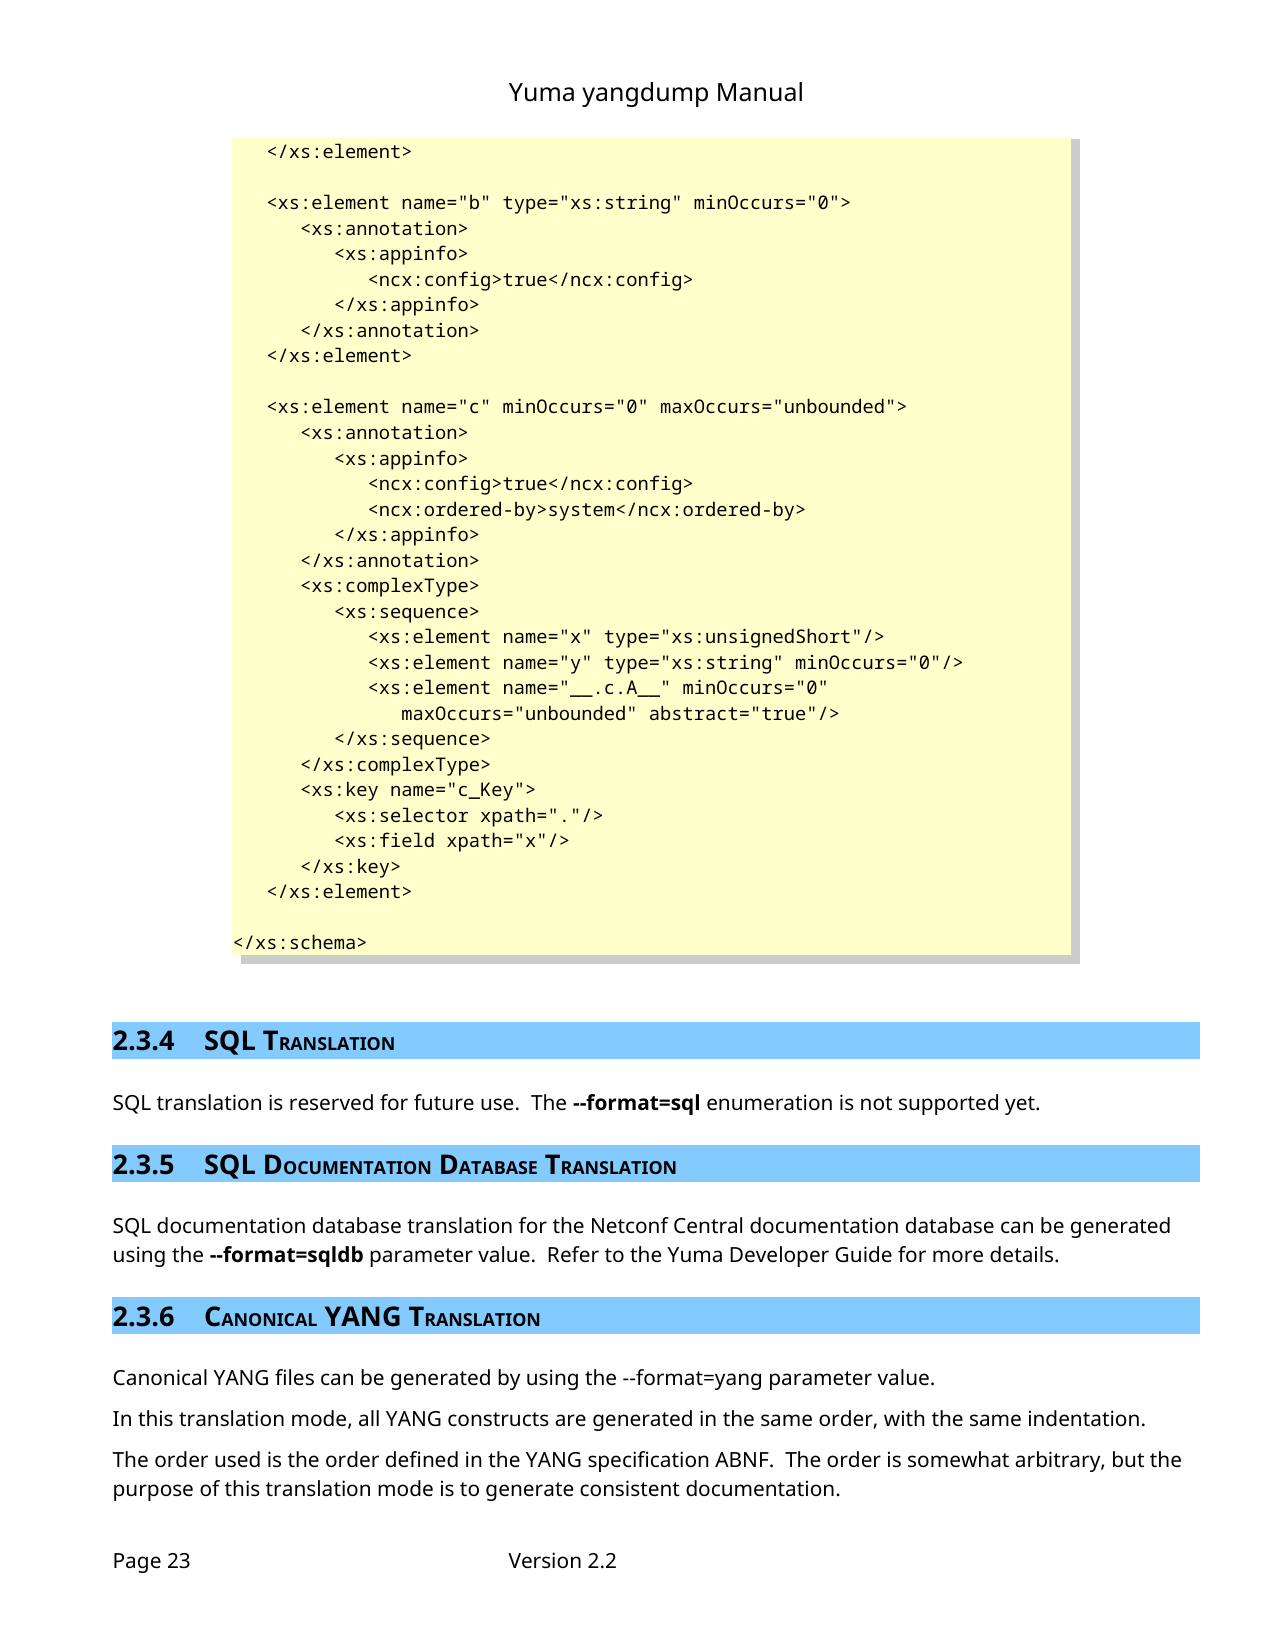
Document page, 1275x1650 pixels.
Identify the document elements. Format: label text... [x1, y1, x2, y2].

text <xs:appinfo> [232, 445, 1071, 470]
text <ncx:ordered-by>system</ncx:ordered-by> [232, 496, 1071, 521]
text </xs:sequence> [232, 726, 1071, 751]
subtitle Canonical YANG Translation [112, 1297, 1200, 1334]
text <xs:element name="c" minOccurs="0" maxOccurs="unbounded"> [232, 394, 1071, 419]
text <xs:element name="__.c.A__" minOccurs="0" [232, 674, 1071, 700]
text </xs:appinfo> [232, 292, 1071, 317]
text <xs:annotation> [232, 419, 1071, 445]
text </xs:key> [232, 853, 1071, 879]
text <xs:annotation> [232, 215, 1071, 241]
text <xs:complexType> [232, 572, 1071, 598]
text </xs:annotation> [232, 547, 1071, 572]
text </xs:element> [232, 138, 1071, 164]
subtitle SQL Translation [112, 1022, 1200, 1059]
text <xs:sequence> [232, 598, 1071, 623]
text <xs:key name="c_Key"> [232, 777, 1071, 802]
text </xs:element> [232, 879, 1071, 904]
text </xs:appinfo> [232, 521, 1071, 547]
text The order used is the order defined in the YANG specification ABNF. The order is somewhat arbitrary, but the purpose of this translation mode is to generate consistent documentation. [112, 1445, 1200, 1502]
text </xs:element> [232, 343, 1071, 368]
text In this translation mode, all YANG constructs are generated in the same order, with the same indentation. [112, 1404, 1200, 1433]
text <ncx:config>true</ncx:config> [232, 470, 1071, 496]
text <xs:element name="b" type="xs:string" minOccurs="0"> [232, 189, 1071, 215]
text <xs:selector xpath="."/> [232, 802, 1071, 828]
text </xs:schema> [232, 930, 1071, 955]
text <xs:appinfo> [232, 241, 1071, 266]
text <xs:field xpath="x"/> [232, 828, 1071, 853]
text </xs:annotation> [232, 317, 1071, 343]
text Canonical YANG files can be generated by using the --format=yang parameter value. [112, 1363, 1200, 1392]
subtitle SQL Documentation Database Translation [112, 1145, 1200, 1182]
text SQL translation is reserved for future use. The --format=sql enumeration is not supported yet. [112, 1088, 1200, 1116]
text SQL documentation database translation for the Netconf Central documentation database can be generated using the --format=sqldb parameter value. Refer to the Yuma Developer Guide for more details. [112, 1211, 1200, 1268]
text maxOccurs="unbounded" abstract="true"/> [232, 700, 1071, 726]
text </xs:complexType> [232, 751, 1071, 777]
text <ncx:config>true</ncx:config> [232, 266, 1071, 292]
text <xs:element name="y" type="xs:string" minOccurs="0"/> [232, 649, 1071, 674]
text <xs:element name="x" type="xs:unsignedShort"/> [232, 623, 1071, 649]
